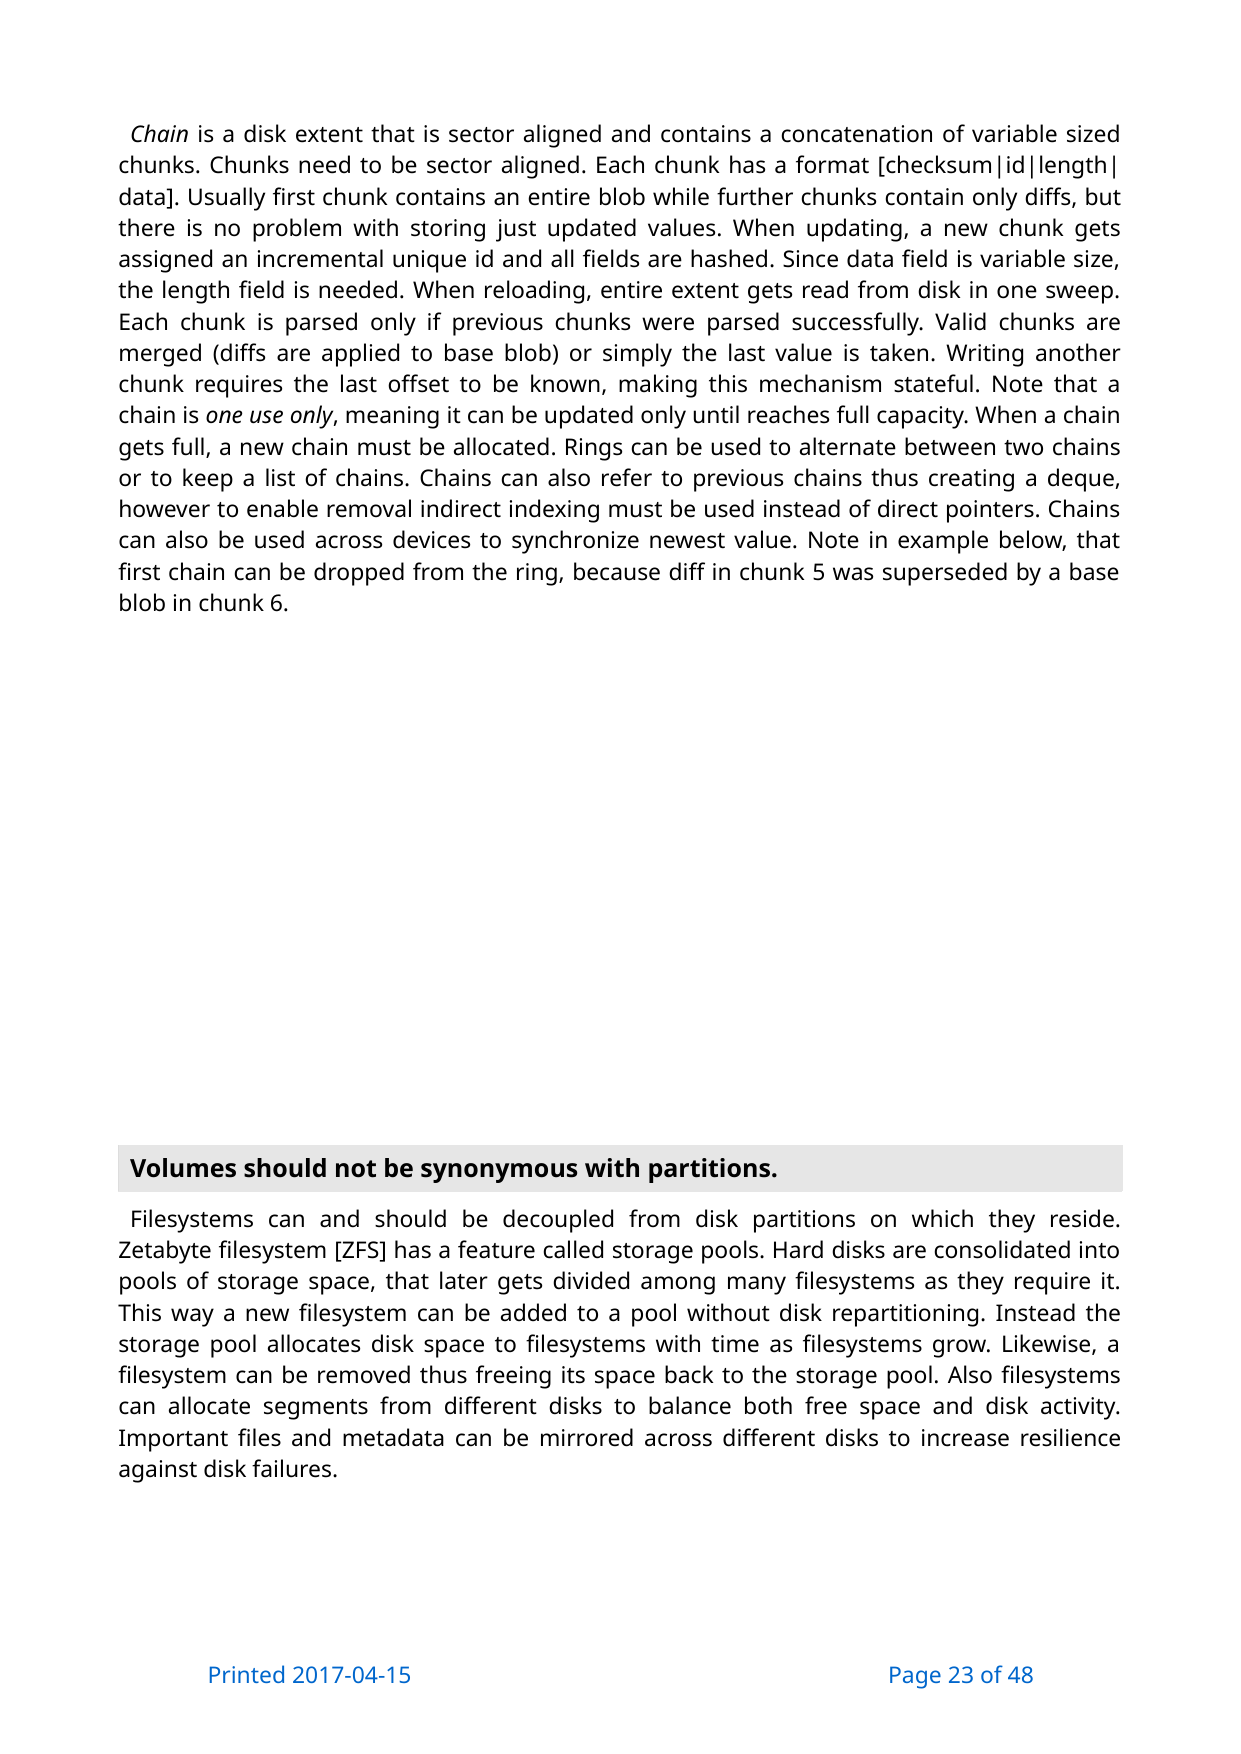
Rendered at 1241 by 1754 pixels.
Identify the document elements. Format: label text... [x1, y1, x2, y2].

subtitle Volumes should not be synonymous with partitions. [119, 1146, 1122, 1191]
text Filesystems can and should be decoupled from disk partitions on which they reside. Zetabyte filesystem [ZFS] has a feature called storage pools. Hard disks are consolidated into pools of storage space, that later gets divided among many filesystems as they require it. This way a new filesystem can be added to a pool without disk repartitioning. Instead the storage pool allocates disk space to filesystems with time as filesystems grow. Likewise, a filesystem can be removed thus freeing its space back to the storage pool. Also filesystems can allocate segments from different disks to balance both free space and disk activity. Important files and metadata can be mirrored across different disks to increase resilience against disk failures. [118, 1203, 1122, 1484]
text Chain is a disk extent that is sector aligned and contains a concatenation of variable sized chunks. Chunks need to be sector aligned. Each chunk has a format [checksum|id|length|data]. Usually first chunk contains an entire blob while further chunks contain only diffs, but there is no problem with storing just updated values. When updating, a new chunk gets assigned an incremental unique id and all fields are hashed. Since data field is variable size, the length field is needed. When reloading, entire extent gets read from disk in one sweep. Each chunk is parsed only if previous chunks were parsed successfully. Valid chunks are merged (diffs are applied to base blob) or simply the last value is taken. Writing another chunk requires the last offset to be known, making this mechanism stateful. Note that a chain is one use only, meaning it can be updated only until reaches full capacity. When a chain gets full, a new chain must be allocated. Rings can be used to alternate between two chains or to keep a list of chains. Chains can also refer to previous chains thus creating a deque, however to enable removal indirect indexing must be used instead of direct pointers. Chains can also be used across devices to synchronize newest value. Note in example below, that first chain can be dropped from the ring, because diff in chunk 5 was superseded by a base blob in chunk 6. [118, 118, 1122, 618]
